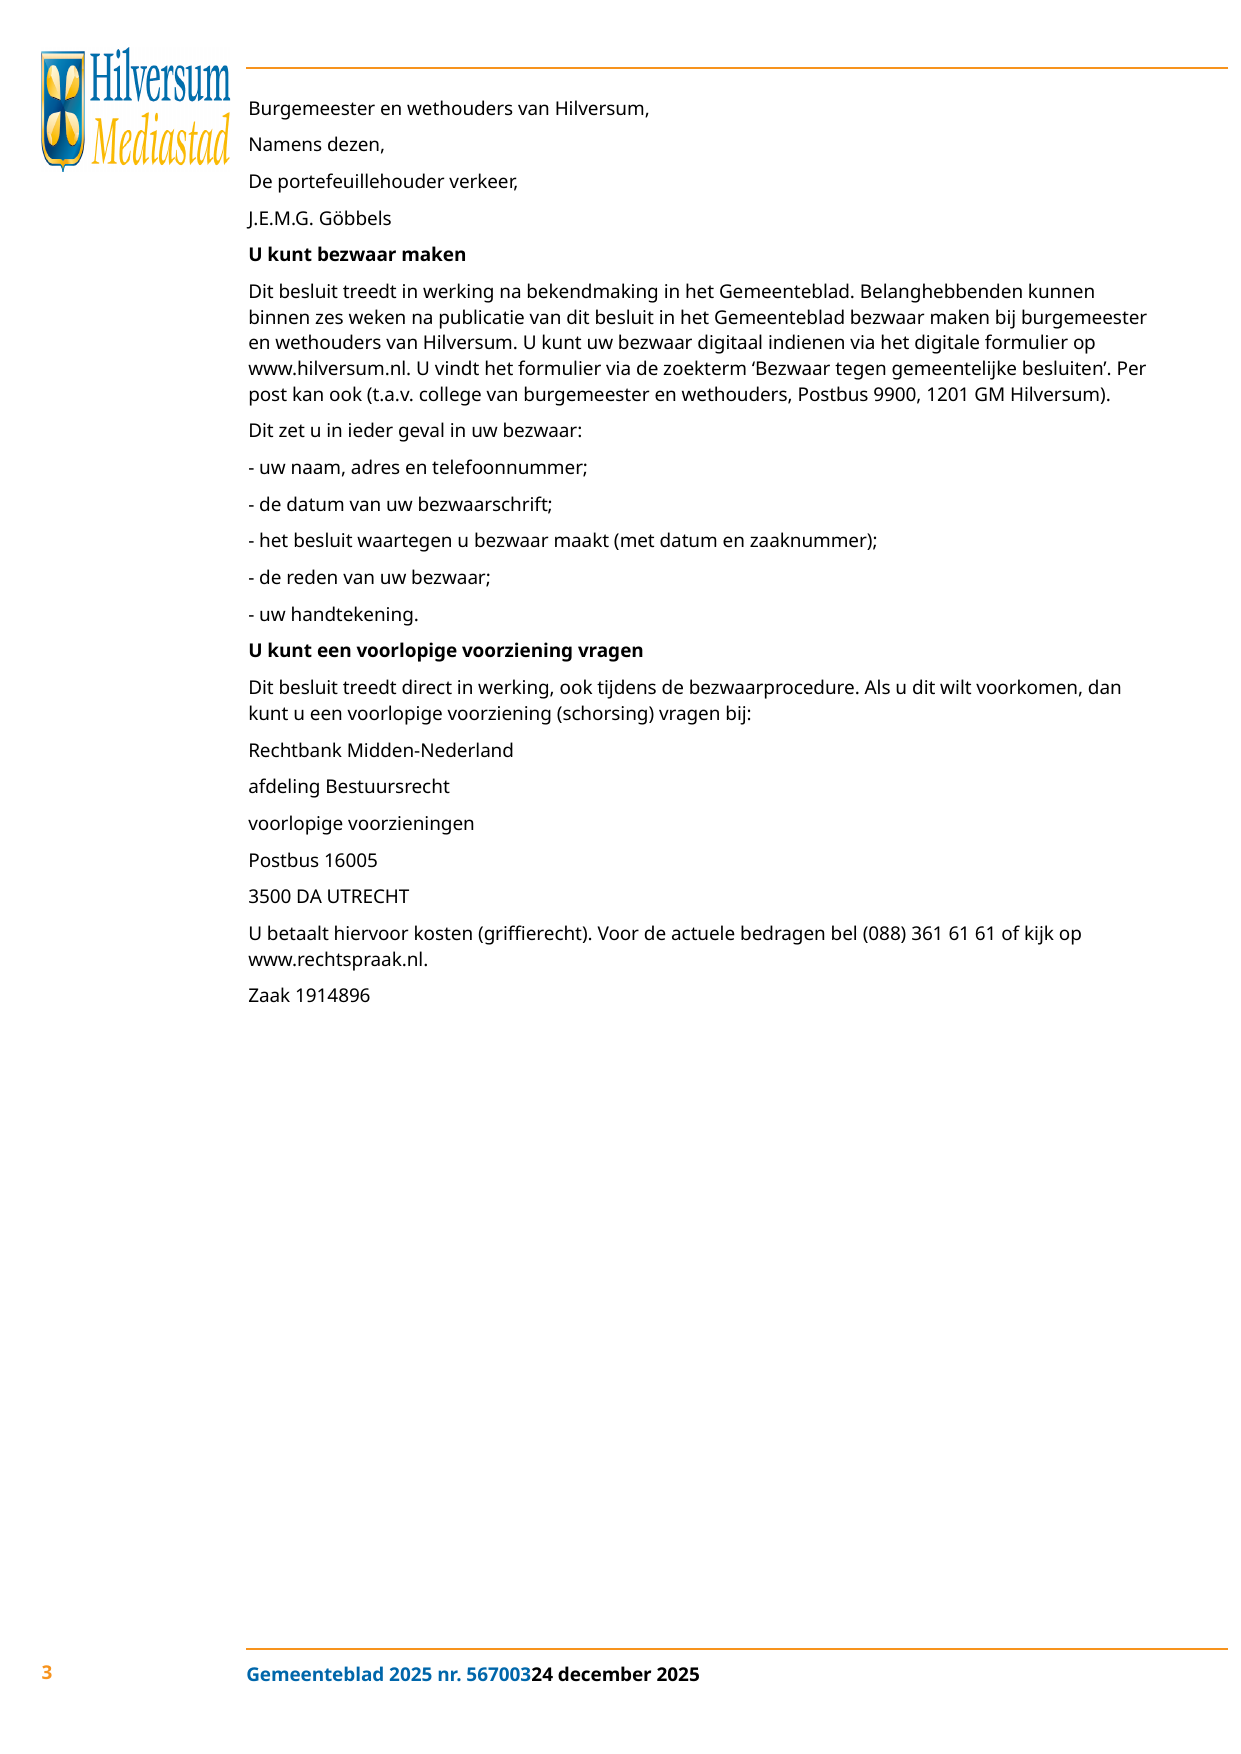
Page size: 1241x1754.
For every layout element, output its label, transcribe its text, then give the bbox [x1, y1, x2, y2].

text - het besluit waartegen u bezwaar maakt (met datum en zaaknummer); [248, 528, 1152, 553]
text voorlopige voorzieningen [248, 810, 1152, 836]
text Namens dezen, [248, 131, 1152, 157]
text - de datum van uw bezwaarschrift; [248, 491, 1152, 517]
text - uw naam, adres en telefoonnummer; [248, 454, 1152, 480]
picture [41, 47, 231, 172]
text U betaalt hiervoor kosten (griffierecht). Voor de actuele bedragen bel (088) 361 61 61 of kijk op www.rechtspraak.nl. [248, 920, 1152, 972]
text J.E.M.G. Göbbels [248, 205, 1152, 231]
text 3500 DA UTRECHT [248, 883, 1152, 909]
text U kunt een voorlopige voorziening vragen [248, 638, 1152, 663]
text De portefeuillehouder verkeer, [248, 168, 1152, 194]
text Zaak 1914896 [248, 982, 1152, 1008]
text Dit besluit treedt in werking na bekendmaking in het Gemeenteblad. Belanghebbenden kunnen binnen zes weken na publicatie van dit besluit in het Gemeenteblad bezwaar maken bij burgemeester en wethouders van Hilversum. U kunt uw bezwaar digitaal indienen via het digitale formulier op www.hilversum.nl. U vindt het formulier via de zoekterm ‘Bezwaar tegen gemeentelijke besluiten’. Per post kan ook (t.a.v. college van burgemeester en wethouders, Postbus 9900, 1201 GM Hilversum). [248, 278, 1152, 407]
text Dit zet u in ieder geval in uw bezwaar: [248, 418, 1152, 443]
text Rechtbank Midden-Nederland [248, 737, 1152, 762]
text afdeling Bestuursrecht [248, 773, 1152, 799]
text Dit besluit treedt direct in werking, ook tijdens de bezwaarprocedure. Als u dit wilt voorkomen, dan kunt u een voorlopige voorziening (schorsing) vragen bij: [248, 674, 1152, 726]
text U kunt bezwaar maken [248, 241, 1152, 267]
text - uw handtekening. [248, 601, 1152, 627]
text Postbus 16005 [248, 847, 1152, 872]
text - de reden van uw bezwaar; [248, 564, 1152, 590]
text Burgemeester en wethouders van Hilversum, [248, 95, 1152, 121]
